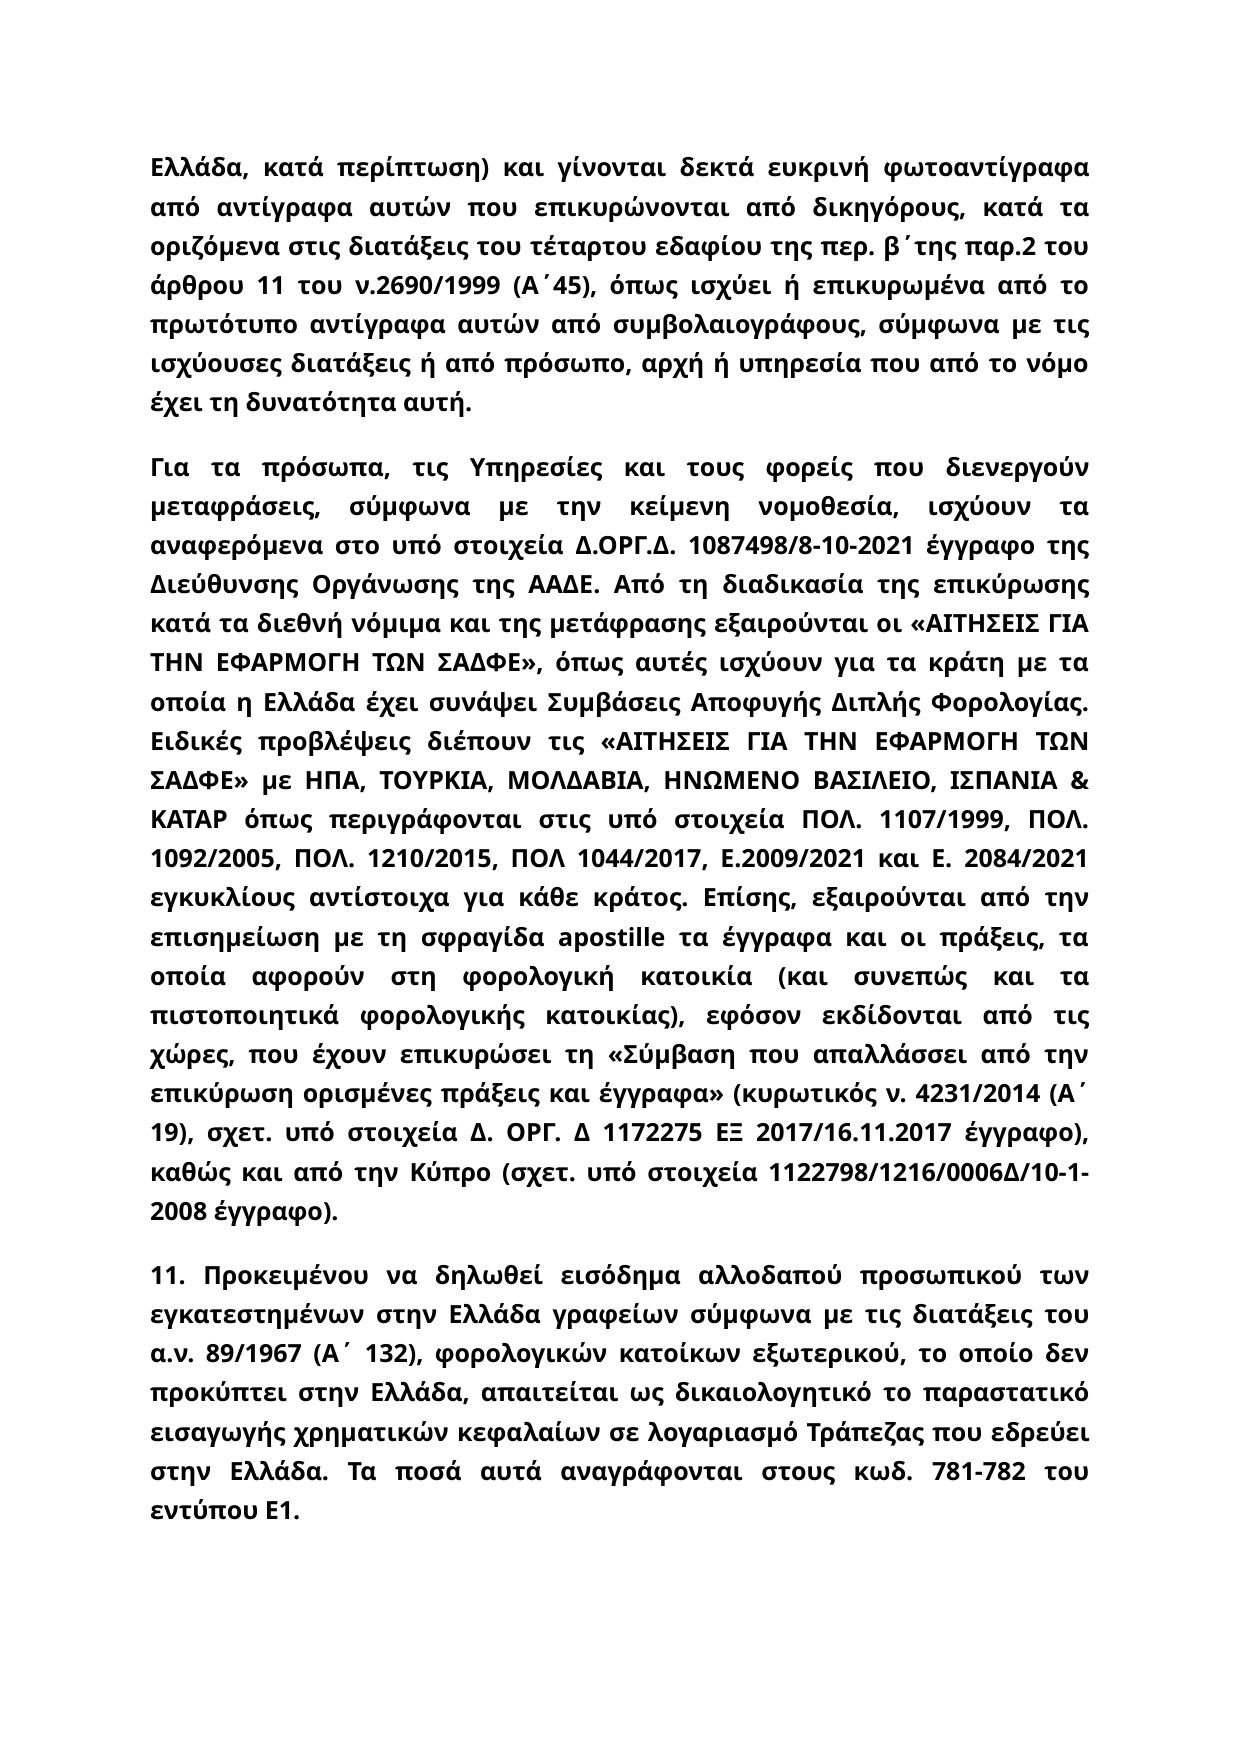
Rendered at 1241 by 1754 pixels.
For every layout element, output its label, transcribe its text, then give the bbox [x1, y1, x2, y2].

text 11. Προκειμένου να δηλωθεί εισόδημα αλλοδαπού προσωπικού των εγκατεστημένων στην Ελλάδα γραφείων σύμφωνα με τις διατάξεις του α.ν. 89/1967 (Α΄ 132), φορολογικών κατοίκων εξωτερικού, το οποίο δεν προκύπτει στην Ελλάδα, απαιτείται ως δικαιολογητικό το παραστατικό εισαγωγής χρηματικών κεφαλαίων σε λογαριασμό Τράπεζας που εδρεύει στην Ελλάδα. Τα ποσά αυτά αναγράφονται στους κωδ. 781-782 του εντύπου Ε1. [150, 1257, 1090, 1527]
text Ελλάδα, κατά περίπτωση) και γίνονται δεκτά ευκρινή φωτοαντίγραφα από αντίγραφα αυτών που επικυρώνονται από δικηγόρους, κατά τα οριζόμενα στις διατάξεις του τέταρτου εδαφίου της περ. β΄της παρ.2 του άρθρου 11 του ν.2690/1999 (Α΄45), όπως ισχύει ή επικυρωμένα από το πρωτότυπο αντίγραφα αυτών από συμβολαιογράφους, σύμφωνα με τις ισχύουσες διατάξεις ή από πρόσωπο, αρχή ή υπηρεσία που από το νόμο έχει τη δυνατότητα αυτή. [150, 150, 1090, 419]
text Για τα πρόσωπα, τις Υπηρεσίες και τους φορείς που διενεργούν μεταφράσεις, σύμφωνα με την κείμενη νομοθεσία, ισχύουν τα αναφερόμενα στο υπό στοιχεία Δ.ΟΡΓ.Δ. 1087498/8-10-2021 έγγραφο της Διεύθυνσης Οργάνωσης της ΑΑΔΕ. Από τη διαδικασία της επικύρωσης κατά τα διεθνή νόμιμα και της μετάφρασης εξαιρούνται οι «ΑΙΤΗΣΕΙΣ ΓΙΑ ΤΗΝ ΕΦΑΡΜΟΓΗ ΤΩΝ ΣΑΔΦΕ», όπως αυτές ισχύουν για τα κράτη με τα οποία η Ελλάδα έχει συνάψει Συμβάσεις Αποφυγής Διπλής Φορολογίας. Ειδικές προβλέψεις διέπουν τις «ΑΙΤΗΣΕΙΣ ΓΙΑ ΤΗΝ ΕΦΑΡΜΟΓΗ ΤΩΝ ΣΑΔΦΕ» με ΗΠΑ, ΤΟΥΡΚΙΑ, ΜΟΛΔΑΒΙΑ, ΗΝΩΜΕΝΟ ΒΑΣΙΛΕΙΟ, ΙΣΠΑΝΙΑ & ΚΑΤΑΡ όπως περιγράφονται στις υπό στοιχεία ΠΟΛ. 1107/1999, ΠΟΛ. 1092/2005, ΠΟΛ. 1210/2015, ΠΟΛ 1044/2017, Ε.2009/2021 και Ε. 2084/2021 εγκυκλίους αντίστοιχα για κάθε κράτος. Επίσης, εξαιρούνται από την επισημείωση με τη σφραγίδα apostille τα έγγραφα και οι πράξεις, τα οποία αφορούν στη φορολογική κατοικία (και συνεπώς και τα πιστοποιητικά φορολογικής κατοικίας), εφόσον εκδίδονται από τις χώρες, που έχουν επικυρώσει τη «Σύμβαση που απαλλάσσει από την επικύρωση ορισμένες πράξεις και έγγραφα» (κυρωτικός ν. 4231/2014 (Α΄ 19), σχετ. υπό στοιχεία Δ. ΟΡΓ. Δ 1172275 ΕΞ 2017/16.11.2017 έγγραφο), καθώς και από την Κύπρο (σχετ. υπό στοιχεία 1122798/1216/0006Δ/10-1-2008 έγγραφο). [150, 449, 1090, 1227]
